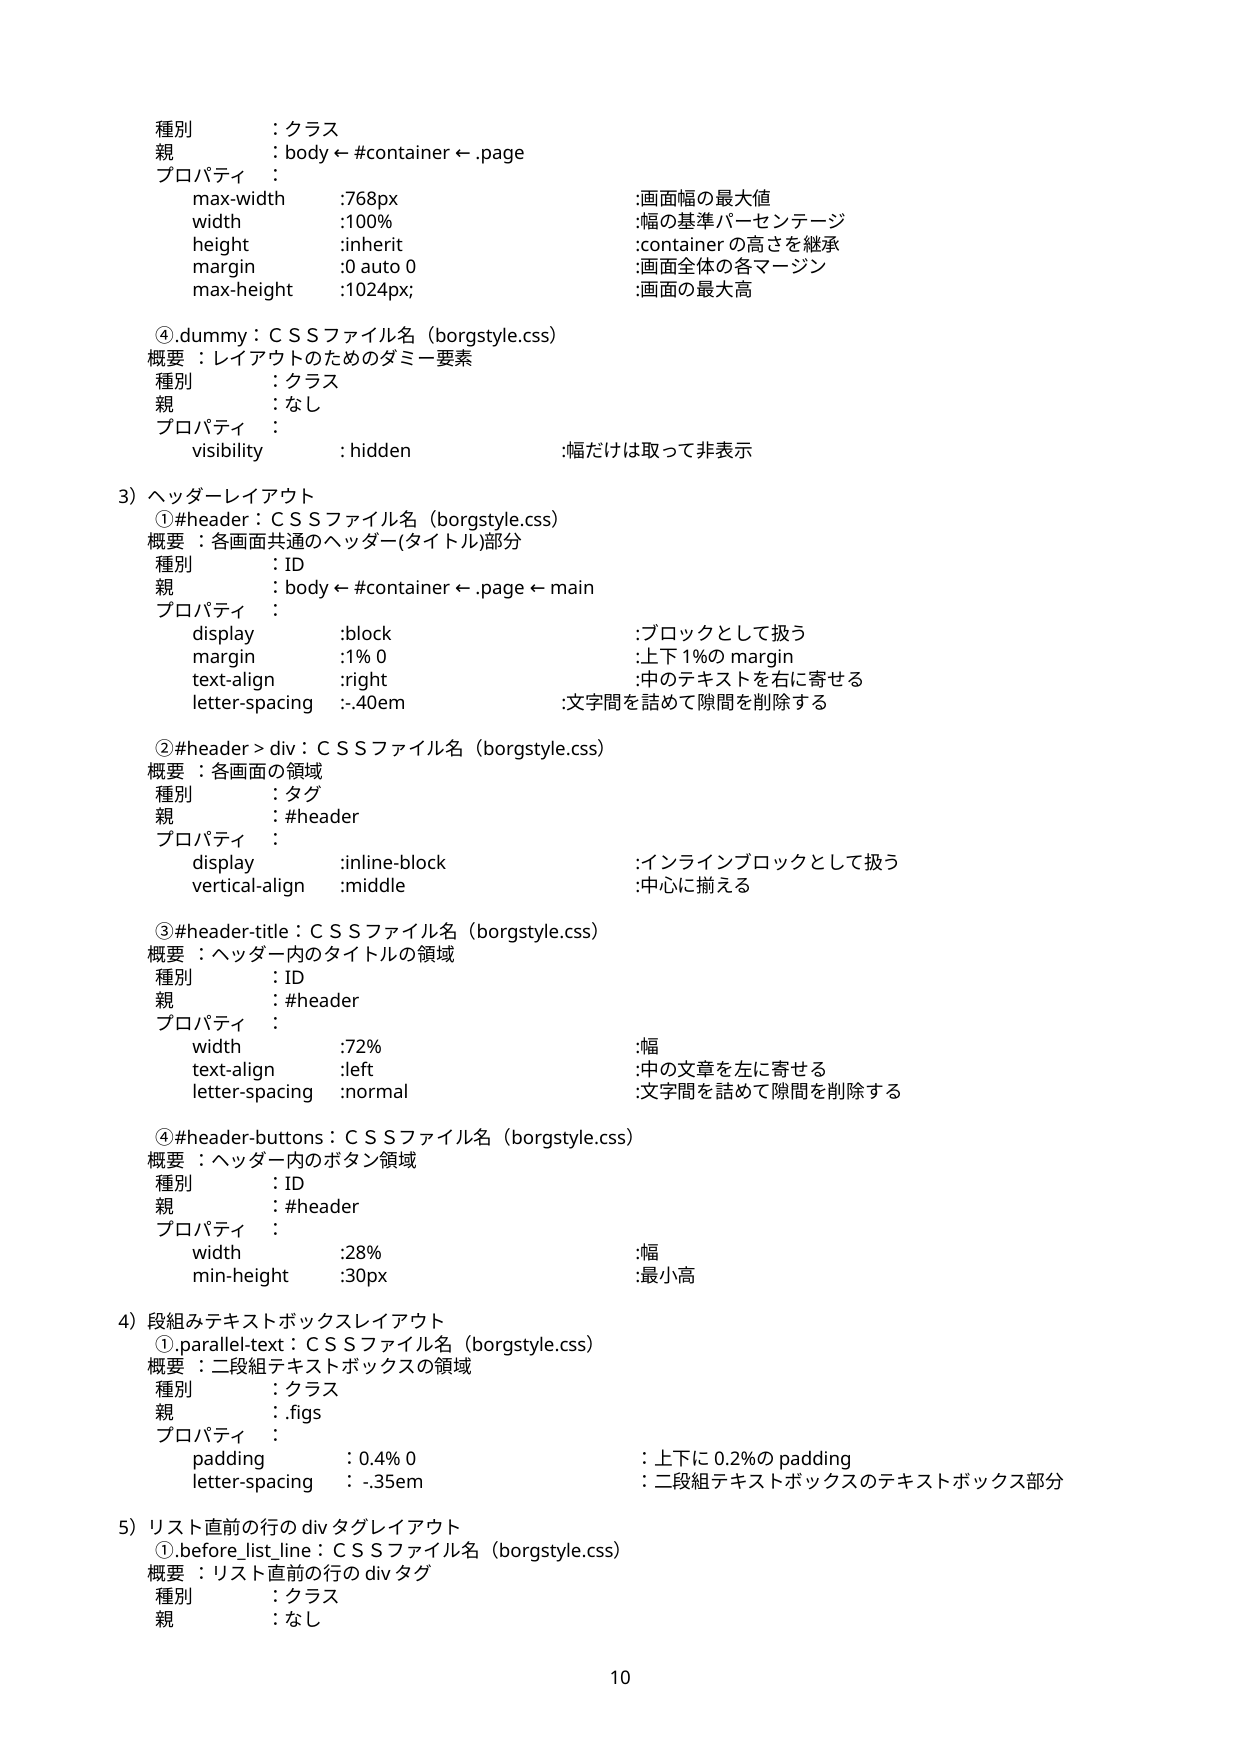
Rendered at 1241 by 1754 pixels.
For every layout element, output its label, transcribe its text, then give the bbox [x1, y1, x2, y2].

text height :inherit :containerの高さを継承 [118, 233, 1122, 256]
text 5）リスト直前の行のdivタグレイアウト [118, 1516, 1122, 1539]
text display :inline-block :インラインブロックとして扱う [118, 851, 1122, 874]
text min-height :30px :最小高 [118, 1264, 1122, 1287]
text 3）ヘッダーレイアウト [118, 485, 1122, 508]
text letter-spacing :normal :文字間を詰めて隙間を削除する [118, 1081, 1122, 1103]
text 親 ：.figs [118, 1401, 1122, 1424]
text 種別 ：クラス [118, 1585, 1122, 1608]
text 概要 ：ヘッダー内のタイトルの領域 [118, 943, 1122, 966]
text 種別 ：クラス [118, 118, 1122, 141]
text 親 ：#header [118, 989, 1122, 1012]
text margin :0 auto 0 :画面全体の各マージン [118, 256, 1122, 278]
text width :28% :幅 [118, 1241, 1122, 1264]
text プロパティ ： [118, 1012, 1122, 1035]
text 種別 ：タグ [118, 783, 1122, 806]
text 概要 ：ヘッダー内のボタン領域 [118, 1149, 1122, 1172]
text 種別 ：ID [118, 1172, 1122, 1195]
text 親 ：body ← #container ← .page [118, 141, 1122, 164]
text padding ：0.4% 0 ：上下に0.2%のpadding [118, 1447, 1122, 1470]
text ④.dummy：ＣＳＳファイル名（borgstyle.css） [118, 324, 1122, 347]
text 種別 ：ID [118, 553, 1122, 576]
text visibility : hidden :幅だけは取って非表示 [118, 439, 1122, 462]
text vertical-align :middle :中心に揃える [118, 874, 1122, 897]
text letter-spacing :-.40em :文字間を詰めて隙間を削除する [118, 691, 1122, 714]
text プロパティ ： [118, 1424, 1122, 1447]
text max-height :1024px; :画面の最大高 [118, 278, 1122, 301]
text 親 ：#header [118, 806, 1122, 828]
text text-align :right :中のテキストを右に寄せる [118, 668, 1122, 691]
text ①.before_list_line：ＣＳＳファイル名（borgstyle.css） [118, 1539, 1122, 1562]
text 概要 ：各画面の領域 [118, 760, 1122, 783]
text プロパティ ： [118, 1218, 1122, 1241]
text width :100% :幅の基準パーセンテージ [118, 210, 1122, 233]
text 種別 ：クラス [118, 1378, 1122, 1401]
text プロパティ ： [118, 164, 1122, 187]
text 概要 ：各画面共通のヘッダー(タイトル)部分 [118, 531, 1122, 553]
text text-align :left :中の文章を左に寄せる [118, 1058, 1122, 1081]
text 概要 ：二段組テキストボックスの領域 [118, 1356, 1122, 1378]
text 親 ：なし [118, 393, 1122, 416]
text 親 ：なし [118, 1608, 1122, 1631]
text ①.parallel-text：ＣＳＳファイル名（borgstyle.css） [118, 1333, 1122, 1356]
text 親 ：body ← #container ← .page ← main [118, 576, 1122, 599]
text プロパティ ： [118, 416, 1122, 439]
text ①#header：ＣＳＳファイル名（borgstyle.css） [118, 508, 1122, 531]
text max-width :768px :画面幅の最大値 [118, 187, 1122, 210]
text width :72% :幅 [118, 1035, 1122, 1058]
text 概要 ：レイアウトのためのダミー要素 [118, 347, 1122, 370]
text ④#header-buttons：ＣＳＳファイル名（borgstyle.css） [118, 1126, 1122, 1149]
text 概要 ：リスト直前の行のdivタグ [118, 1562, 1122, 1585]
text 種別 ：クラス [118, 370, 1122, 393]
text プロパティ ： [118, 599, 1122, 622]
text 種別 ：ID [118, 966, 1122, 989]
text プロパティ ： [118, 828, 1122, 851]
text 親 ：#header [118, 1195, 1122, 1218]
text ②#header > div：ＣＳＳファイル名（borgstyle.css） [118, 737, 1122, 760]
text 4）段組みテキストボックスレイアウト [118, 1310, 1122, 1333]
text display :block :ブロックとして扱う [118, 622, 1122, 645]
text letter-spacing ： -.35em ：二段組テキストボックスのテキストボックス部分 [118, 1470, 1122, 1493]
text ③#header-title：ＣＳＳファイル名（borgstyle.css） [118, 920, 1122, 943]
text margin :1% 0 :上下1%のmargin [118, 645, 1122, 668]
